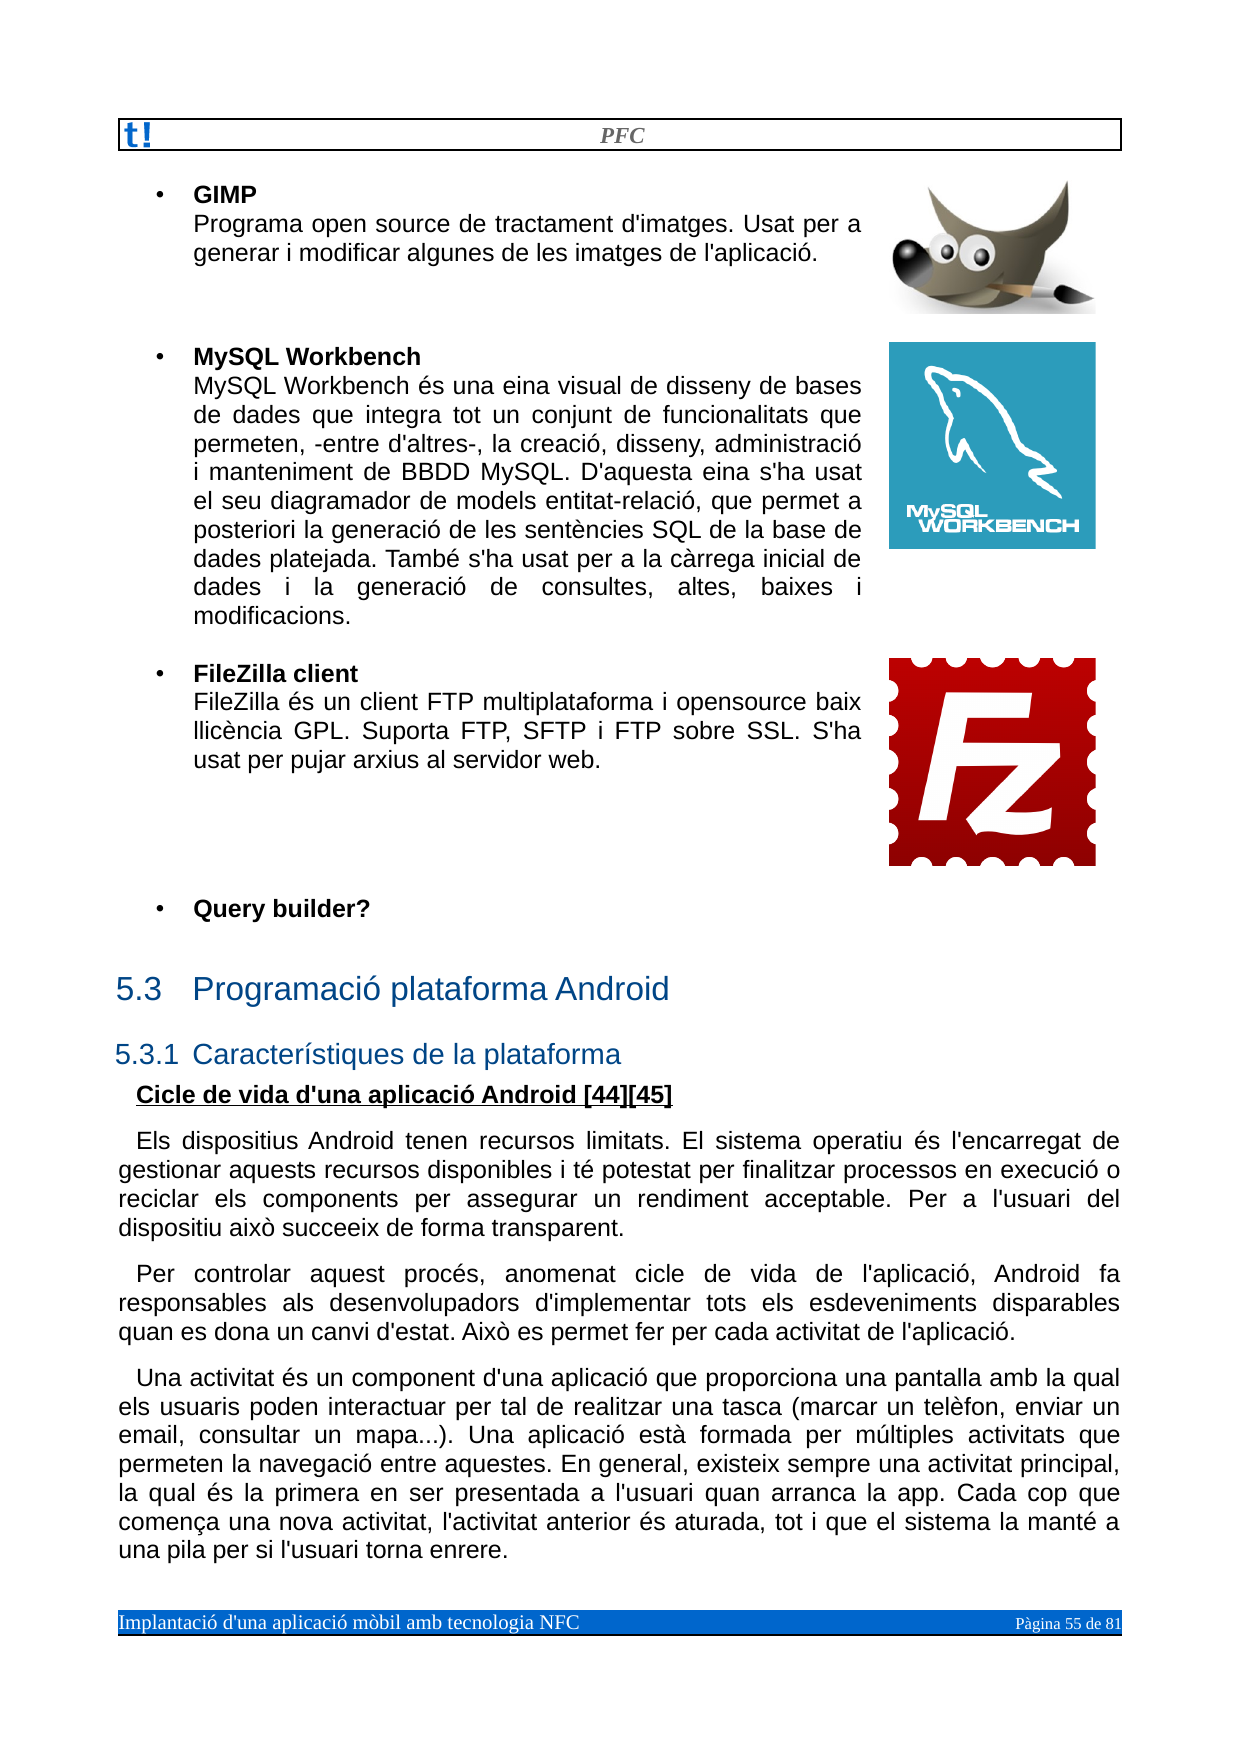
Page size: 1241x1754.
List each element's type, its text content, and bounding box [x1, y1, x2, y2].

table_cell Query builder? [118, 894, 863, 923]
picture [889, 180, 1096, 314]
table_cell [863, 181, 889, 313]
table_cell [863, 894, 1122, 923]
picture [889, 342, 1096, 549]
text Els dispositius Android tenen recursos limitats. El sistema operatiu és l'encarregat de gestionar aquests recursos disponibles i té potestat per finalitzar processos en execució o reciclar els components per assegurar un rendiment acceptable. Per a l'usuari del dispositiu això succeeix de forma transparent. [118, 1126, 1122, 1241]
picture [123, 121, 151, 148]
table_cell MySQL Workbench MySQL Workbench és una eina visual de disseny de bases de dades que integra tot un conjunt de funcionalitats que permeten, -entre d'altres-, la creació, disseny, administració i manteniment de BBDD MySQL. D'aquesta eina s'ha usat el seu diagramador de models entitat-relació, que permet a posteriori la generació de les sentències SQL de la base de dades platejada. També s'ha usat per a la càrrega inicial de dades i la generació de consultes, altes, baixes i modificacions. [118, 342, 863, 658]
table_cell [863, 314, 1122, 342]
subtitle Característiques de la plataforma [106, 1037, 1122, 1071]
picture [889, 658, 1096, 866]
table_cell [863, 342, 1122, 658]
text Una activitat és un component d'una aplicació que proporciona una pantalla amb la qual els usuaris poden interactuar per tal de realitzar una tasca (marcar un telèfon, enviar un email, consultar un mapa...). Una aplicació està formada per múltiples activitats que permeten la navegació entre aquestes. En general, existeix sempre una activitat principal, la qual és la primera en ser presentada a l'usuari quan arranca la app. Cada cop que comença una nova activitat, l'activitat anterior és aturada, tot i que el sistema la manté a una pila per si l'usuari torna enrere. [118, 1363, 1122, 1564]
table_cell [863, 659, 1122, 894]
table_cell FileZilla client FileZilla és un client FTP multiplataforma i opensource baix llicència GPL. Suporta FTP, SFTP i FTP sobre SSL. S'ha usat per pujar arxius al servidor web. [118, 659, 863, 894]
text Cicle de vida d'una aplicació Android [44][45] [118, 1080, 1122, 1108]
text Per controlar aquest procés, anomenat cicle de vida de l'aplicació, Android fa responsables als desenvolupadors d'implementar tots els esdeveniments disparables quan es dona un canvi d'estat. Això es permet fer per cada activitat de l'aplicació. [118, 1259, 1122, 1345]
subtitle Programació plataforma Android [106, 969, 1122, 1008]
table_cell GIMP Programa open source de tractament d'imatges. Usat per a generar i modificar algunes de les imatges de l'aplicació. [118, 181, 863, 342]
table_cell [1096, 181, 1122, 313]
